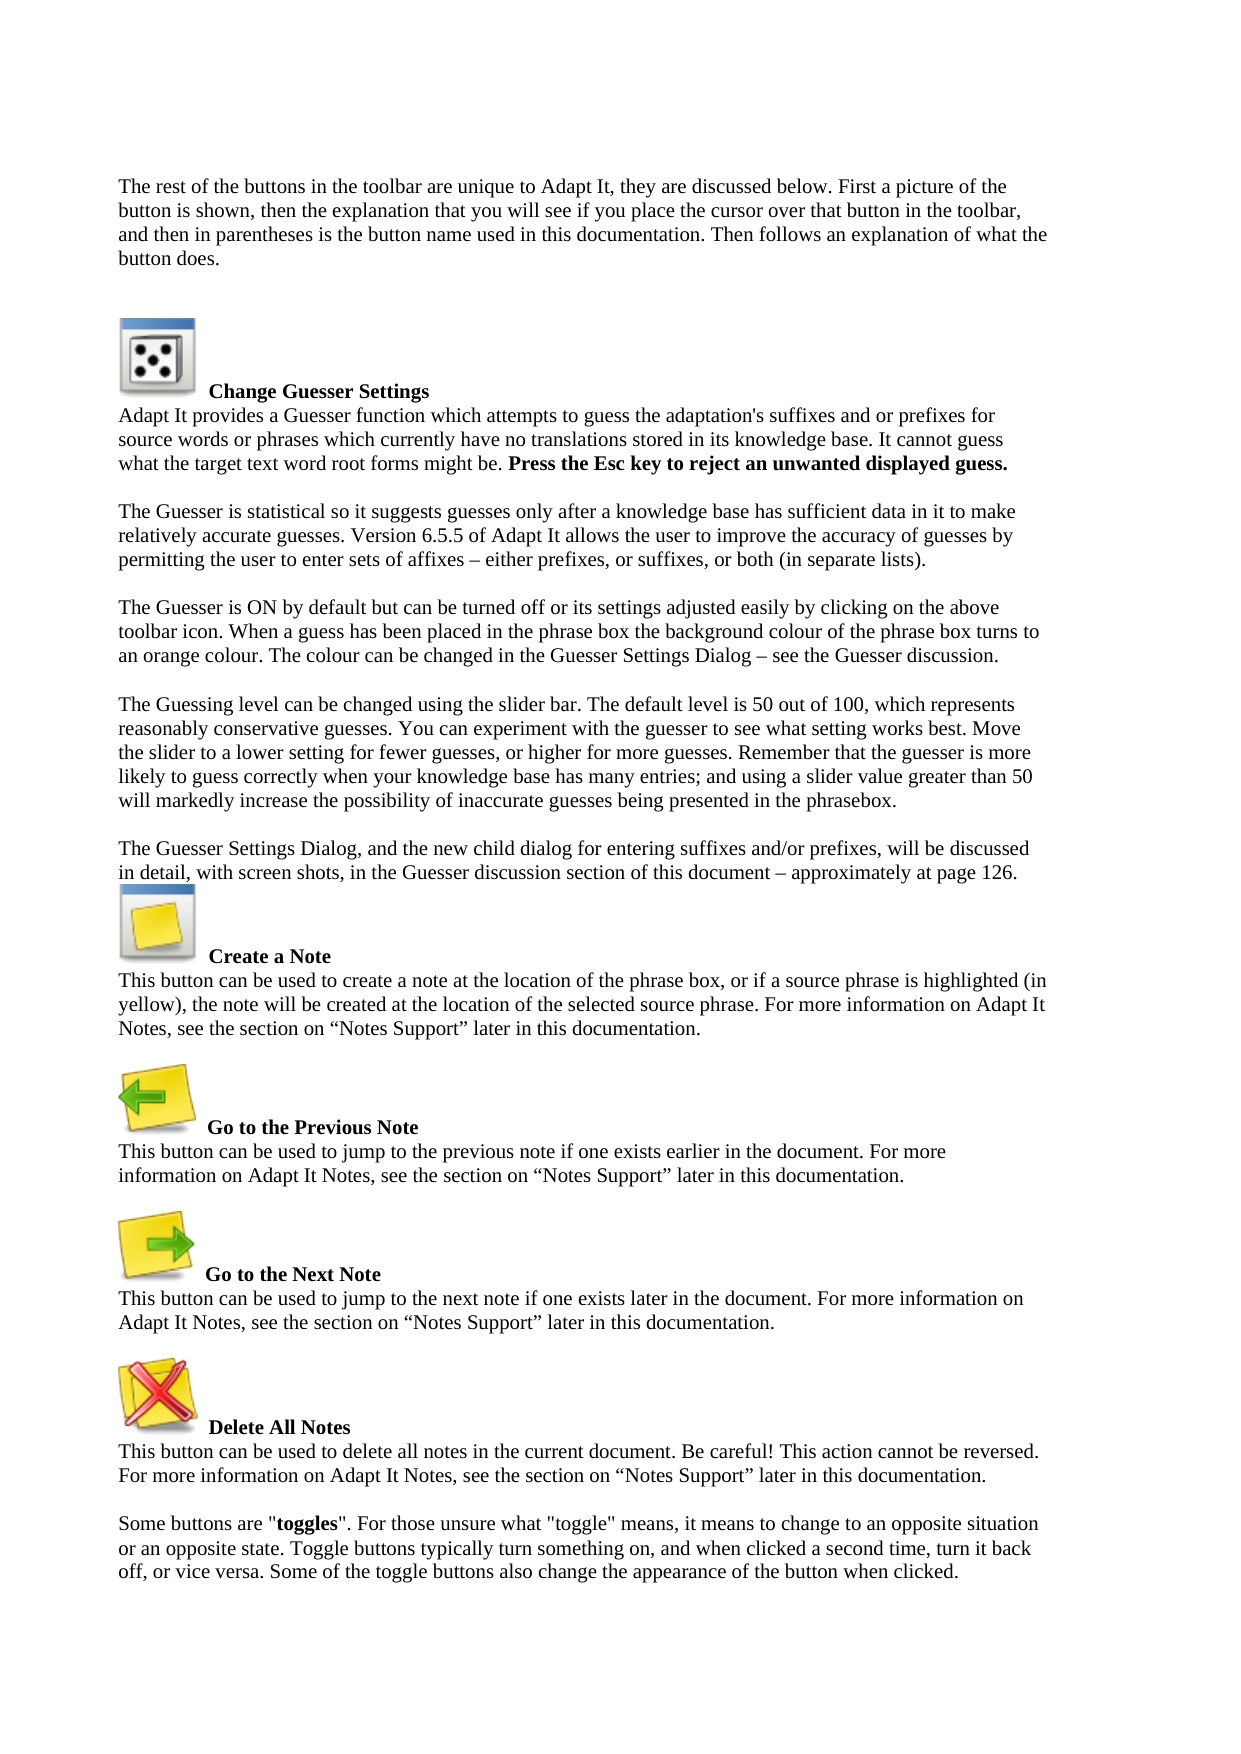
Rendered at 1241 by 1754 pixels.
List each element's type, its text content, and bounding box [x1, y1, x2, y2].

text Change Guesser Settings [118, 318, 1048, 403]
text The rest of the buttons in the toolbar are unique to Adapt It, they are discussed below. First a picture of the button is shown, then the explanation that you will see if you place the cursor over that button in the toolbar, and then in parentheses is the button name used in this documentation. Then follows an explanation of what the button does. [118, 174, 1048, 270]
picture [118, 884, 198, 964]
text Go to the Next Note [118, 1211, 1048, 1286]
text This button can be used to jump to the previous note if one exists earlier in the document. For more information on Adapt It Notes, see the section on “Notes Support” later in this documentation. [118, 1139, 1048, 1187]
text The Guesser Settings Dialog, and the new child dialog for entering suffixes and/or prefixes, will be discussed in detail, with screen shots, in the Guesser discussion section of this document – approximately at page 126. [118, 836, 1048, 884]
text This button can be used to create a note at the location of the phrase box, or if a source phrase is highlighted (in yellow), the note will be created at the location of the selected source phrase. For more information on Adapt It Notes, see the section on “Notes Support” later in this documentation. [118, 968, 1048, 1040]
text Some buttons are "toggles". For those unsure what "toggle" means, it means to change to an opposite situation or an opposite state. Toggle buttons typically turn something on, and when clicked a second time, turn it back off, or vice versa. Some of the toggle buttons also change the appearance of the button when clicked. [118, 1511, 1048, 1583]
text The Guessing level can be changed using the slider bar. The default level is 50 out of 100, which represents reasonably conservative guesses. You can experiment with the guesser to see what setting works best. Move the slider to a lower setting for fewer guesses, or higher for more guesses. Remember that the guesser is more likely to guess correctly when your knowledge base has many entries; and using a slider value greater than 50 will markedly increase the possibility of inaccurate guesses being presented in the phrasebox. [118, 691, 1048, 812]
picture [118, 1064, 197, 1135]
text Delete All Notes [118, 1358, 1048, 1439]
text Create a Note [118, 884, 1048, 968]
picture [118, 1358, 198, 1435]
text Go to the Previous Note [118, 1064, 1048, 1139]
picture [118, 318, 198, 398]
text This button can be used to jump to the next note if one exists later in the document. For more information on Adapt It Notes, see the section on “Notes Support” later in this documentation. [118, 1286, 1048, 1334]
text Adapt It provides a Guesser function which attempts to guess the adaptation's suffixes and or prefixes for source words or phrases which currently have no translations stored in its knowledge base. It cannot guess what the target text word root forms might be. Press the Esc key to reject an unwanted displayed guess. [118, 403, 1048, 475]
picture [118, 1211, 195, 1282]
text The Guesser is statistical so it suggests guesses only after a knowledge base has sufficient data in it to make relatively accurate guesses. Version 6.5.5 of Adapt It allows the user to improve the accuracy of guesses by permitting the user to enter sets of affixes – either prefixes, or suffixes, or both (in separate lists). [118, 499, 1048, 571]
text The Guesser is ON by default but can be turned off or its settings adjusted easily by clicking on the above toolbar icon. When a guess has been placed in the phrase box the background colour of the phrase box turns to an orange colour. The colour can be changed in the Guesser Settings Dialog – see the Guesser discussion. [118, 595, 1048, 667]
text This button can be used to delete all notes in the current document. Be careful! This action cannot be reversed. For more information on Adapt It Notes, see the section on “Notes Support” later in this documentation. [118, 1439, 1048, 1487]
